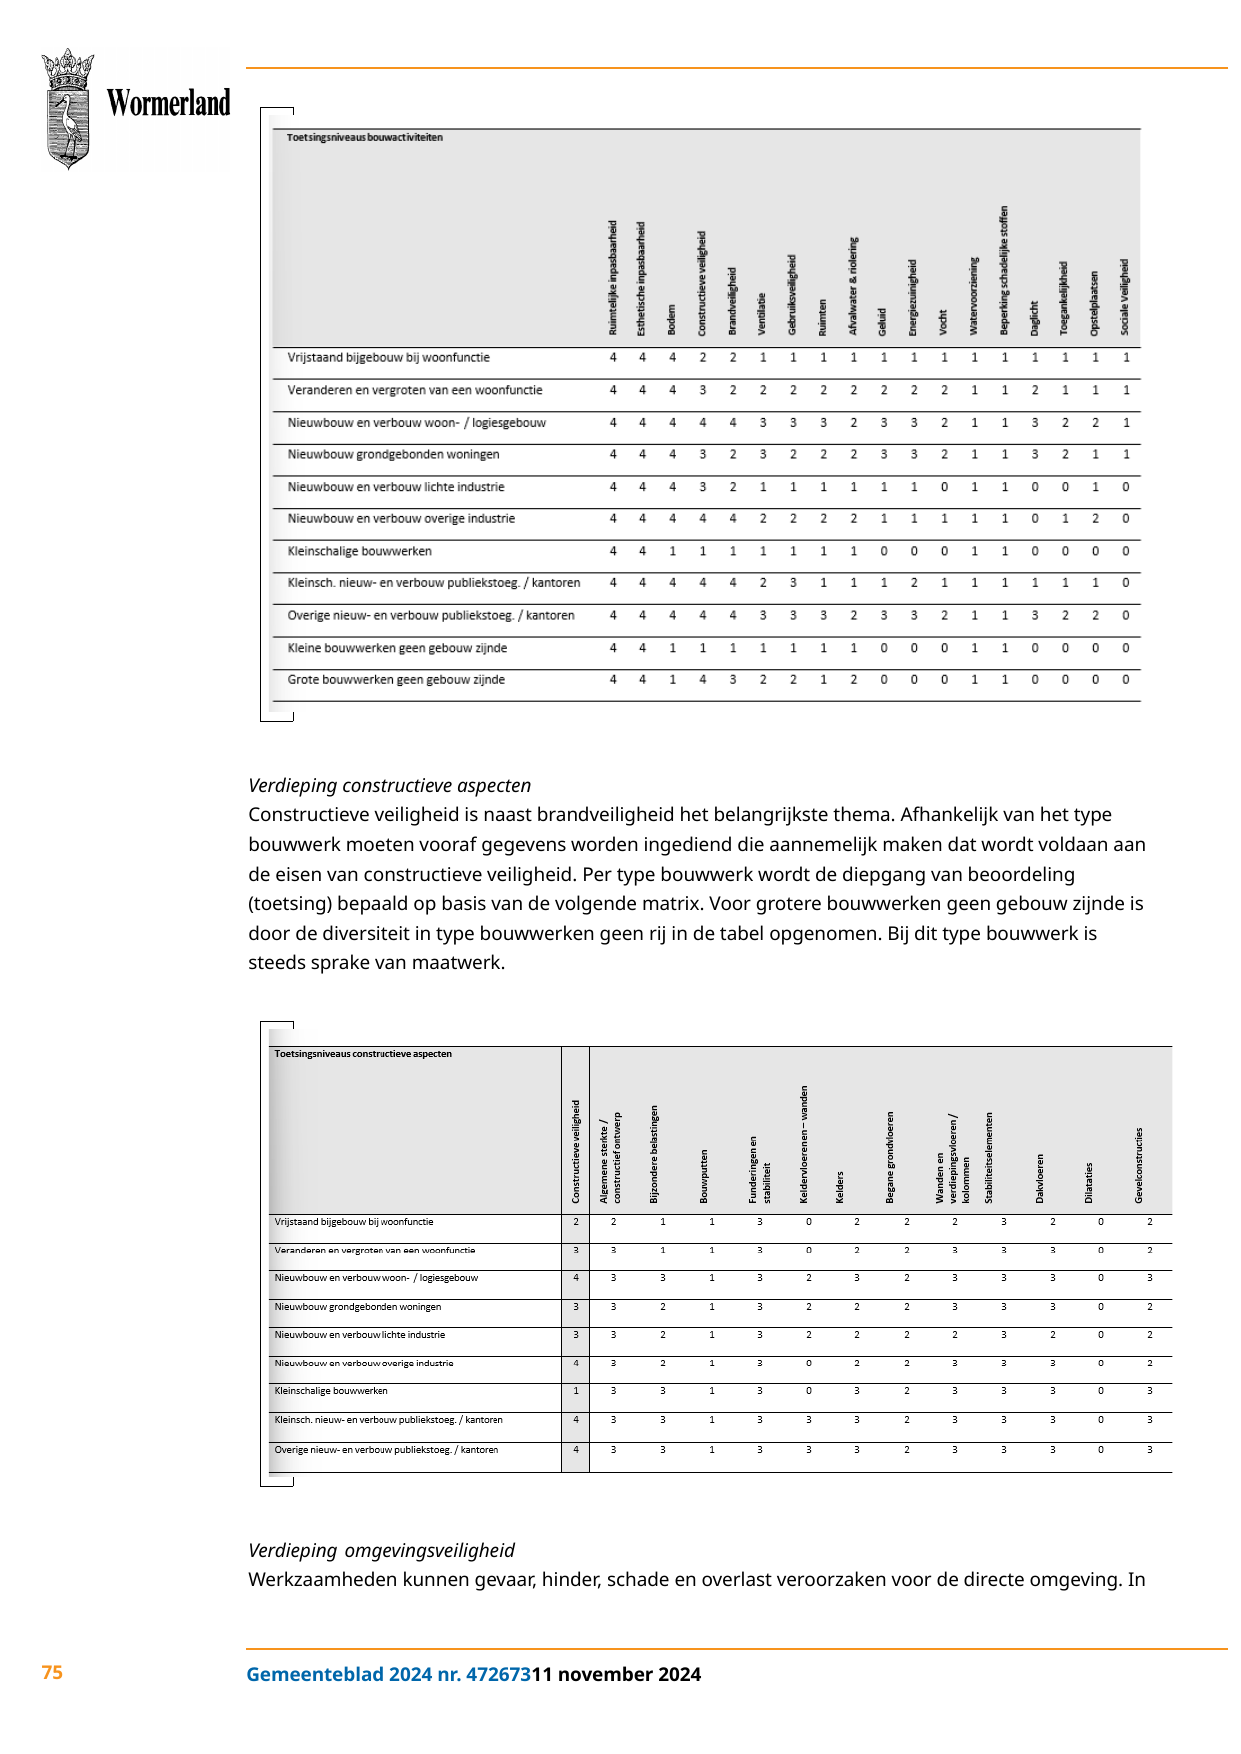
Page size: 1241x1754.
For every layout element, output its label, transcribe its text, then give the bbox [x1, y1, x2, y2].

text Constructieve veiligheid is naast brandveiligheid het belangrijkste thema. Afhankelijk van het type bouwwerk moeten vooraf gegevens worden ingediend die aannemelijk maken dat wordt voldaan aan de eisen van constructieve veiligheid. Per type bouwwerk wordt de diepgang van beoordeling (toetsing) bepaald op basis van de volgende matrix. Voor grotere bouwwerken geen gebouw zijnde is door de diversiteit in type bouwwerken geen rij in de tabel opgenomen. Bij dit type bouwwerk is steeds sprake van maatwerk. [248, 802, 1152, 975]
text Werkzaamheden kunnen gevaar, hinder, schade en overlast veroorzaken voor de directe omgeving. In [248, 1566, 1152, 1592]
picture [268, 1029, 1173, 1477]
text Verdieping omgevingsveiligheid [248, 1537, 1152, 1563]
picture [41, 47, 231, 172]
text Verdieping constructieve aspecten [248, 772, 1152, 798]
picture [268, 115, 1155, 712]
